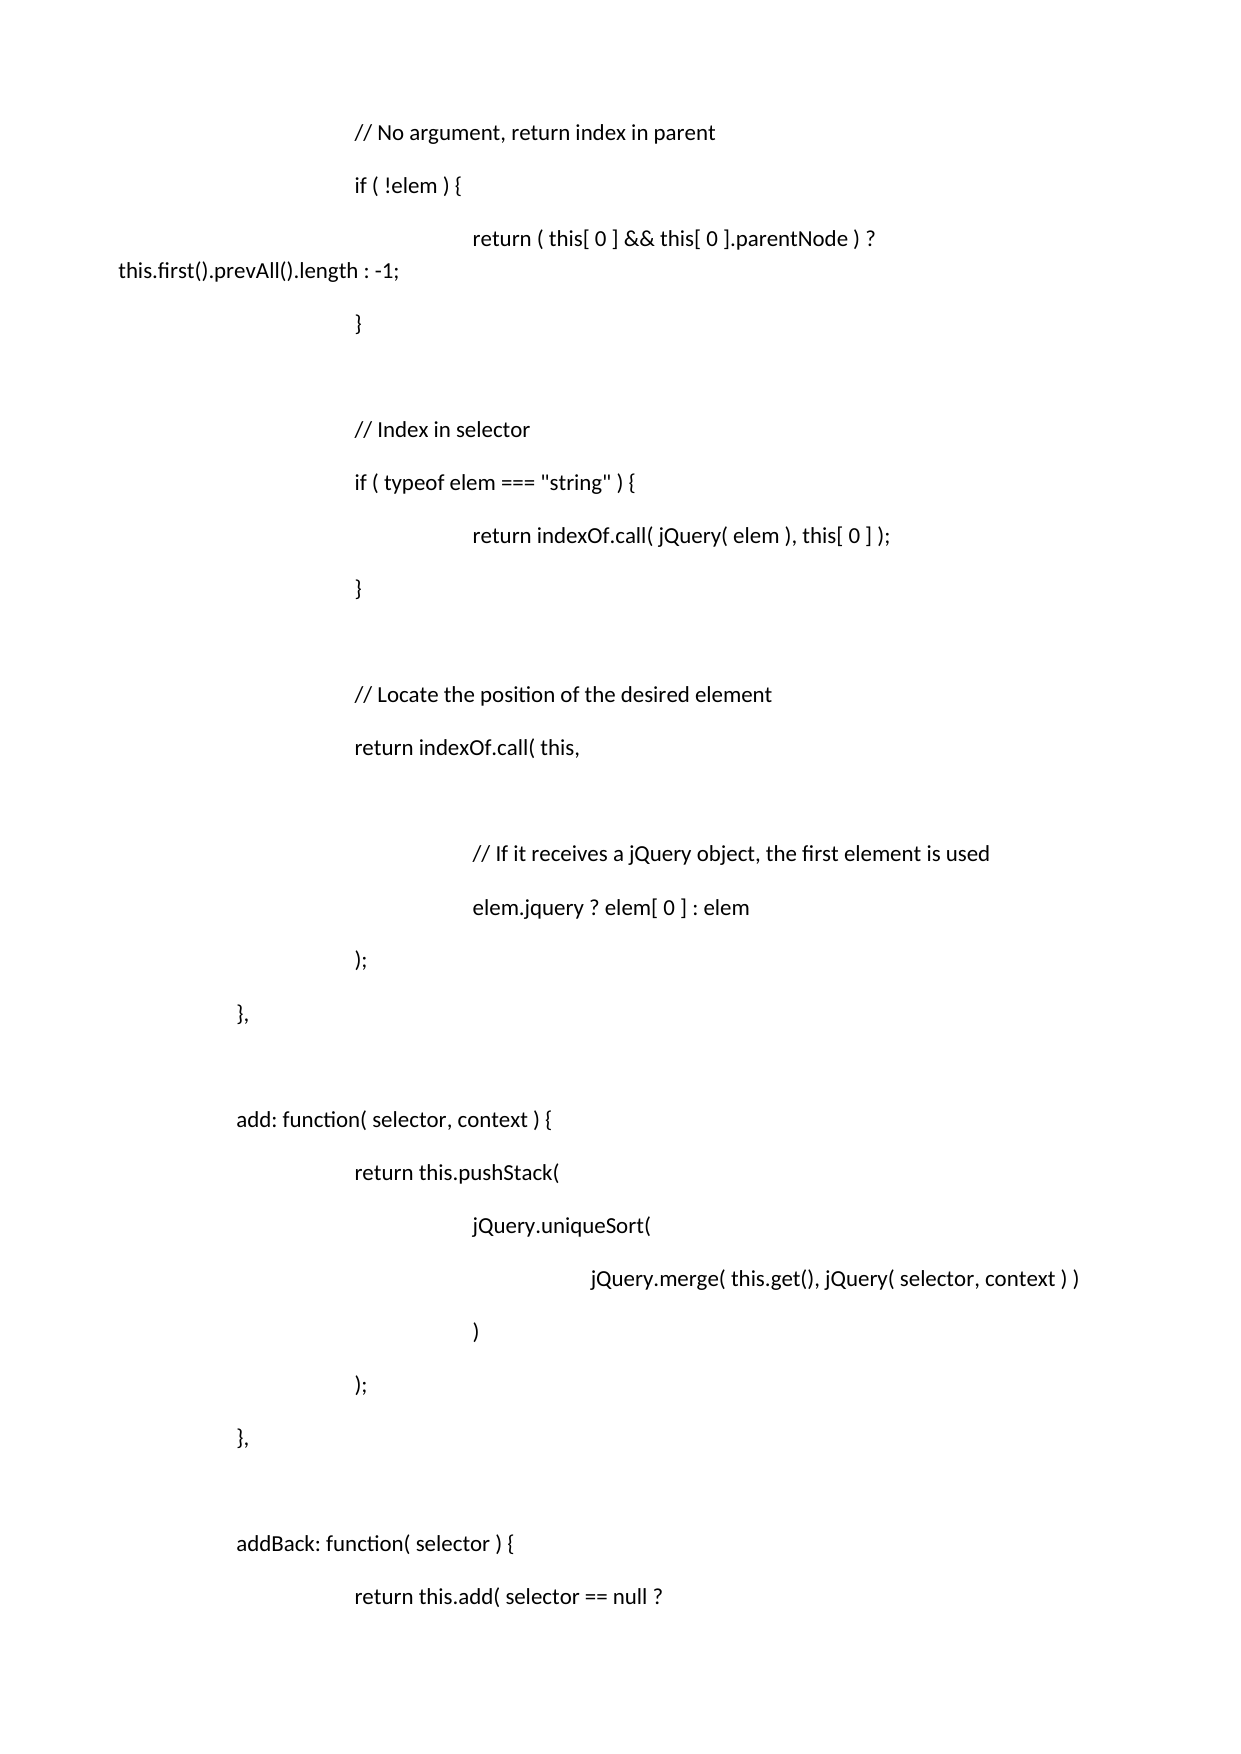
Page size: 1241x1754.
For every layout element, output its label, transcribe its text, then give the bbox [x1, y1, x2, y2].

text }, [118, 999, 1122, 1027]
text return this.add( selector == null ? [118, 1582, 1122, 1610]
text jQuery.merge( this.get(), jQuery( selector, context ) ) [118, 1264, 1122, 1292]
text ) [118, 1317, 1122, 1345]
text ); [118, 1370, 1122, 1398]
text return ( this[ 0 ] && this[ 0 ].parentNode ) ? this.first().prevAll().length : -1; [118, 224, 1122, 284]
text return indexOf.call( this, [118, 733, 1122, 762]
text addBack: function( selector ) { [118, 1529, 1122, 1557]
text if ( !elem ) { [118, 171, 1122, 199]
text // Locate the position of the desired element [118, 681, 1122, 708]
text }, [118, 1423, 1122, 1451]
text // Index in selector [118, 415, 1122, 443]
text } [118, 574, 1122, 602]
text ); [118, 946, 1122, 974]
text jQuery.uniqueSort( [118, 1211, 1122, 1239]
text return indexOf.call( jQuery( elem ), this[ 0 ] ); [118, 521, 1122, 549]
text if ( typeof elem === "string" ) { [118, 468, 1122, 496]
text elem.jquery ? elem[ 0 ] : elem [118, 893, 1122, 921]
text } [118, 309, 1122, 337]
text add: function( selector, context ) { [118, 1105, 1122, 1133]
text return this.pushStack( [118, 1158, 1122, 1186]
text // If it receives a jQuery object, the first element is used [118, 839, 1122, 868]
text // No argument, return index in parent [118, 118, 1122, 146]
